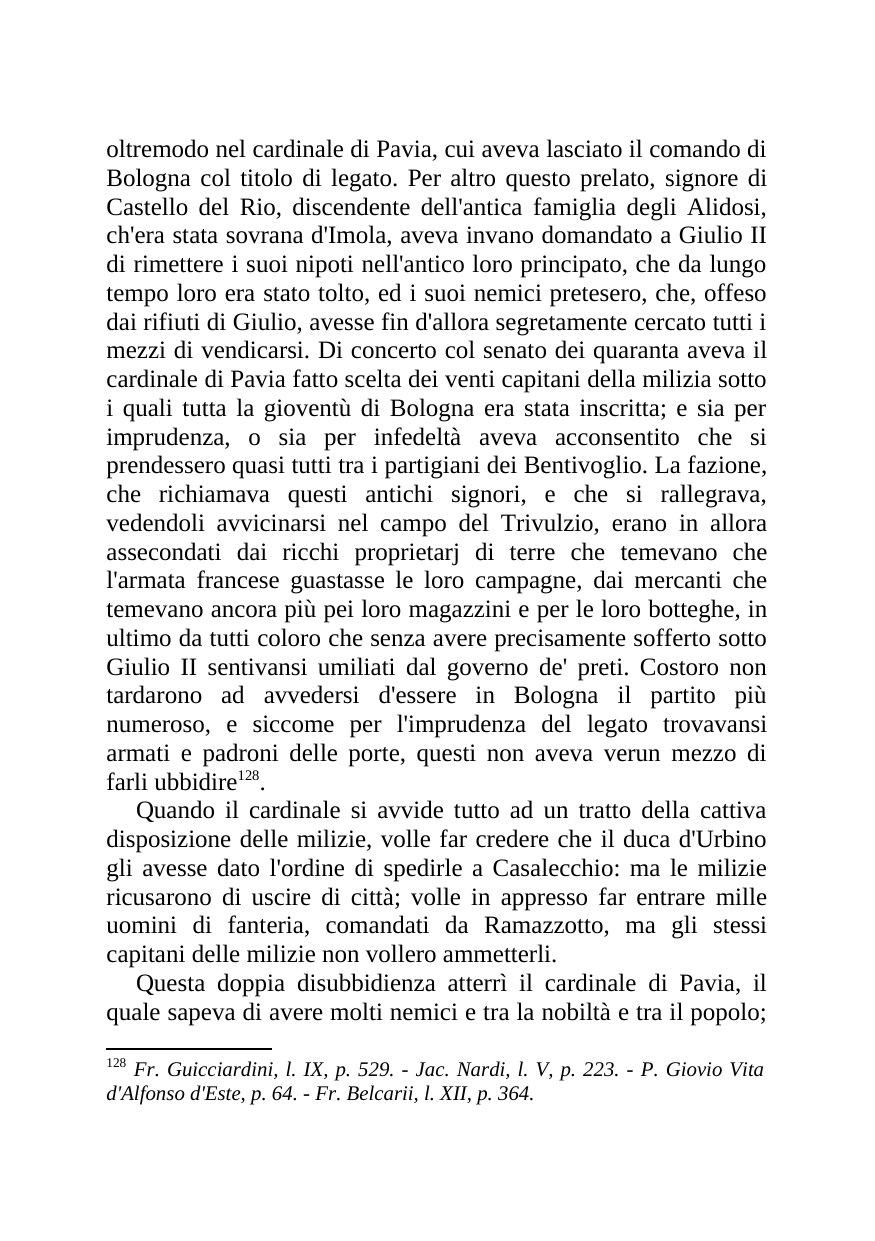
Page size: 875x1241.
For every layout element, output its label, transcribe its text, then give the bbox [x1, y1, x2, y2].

text Questa doppia disubbidienza atterrì il cardinale di Pavia, il quale sapeva di avere molti nemici e tra la nobiltà e tra il popolo; [106, 968, 768, 1026]
text Quando il cardinale si avvide tutto ad un tratto della cattiva disposizione delle milizie, volle far credere che il duca d'Urbino gli avesse dato l'ordine di spedirle a Casalecchio: ma le milizie ricusarono di uscire di città; volle in appresso far entrare mille uomini di fanteria, comandati da Ramazzotto, ma gli stessi capitani delle milizie non vollero ammetterli. [106, 796, 768, 968]
text Fr. Guicciardini, l. IX, p. 529. - Jac. Nardi, l. V, p. 223. - P. Giovio Vita d'Alfonso d'Este, p. 64. - Fr. Belcarii, l. XII, p. 364. [106, 1055, 768, 1105]
text oltremodo nel cardinale di Pavia, cui aveva lasciato il comando di Bologna col titolo di legato. Per altro questo prelato, signore di Castello del Rio, discendente dell'antica famiglia degli Alidosi, ch'era stata sovrana d'Imola, aveva invano domandato a Giulio II di rimettere i suoi nipoti nell'antico loro principato, che da lungo tempo loro era stato tolto, ed i suoi nemici pretesero, che, offeso dai rifiuti di Giulio, avesse fin d'allora segretamente cercato tutti i mezzi di vendicarsi. Di concerto col senato dei quaranta aveva il cardinale di Pavia fatto scelta dei venti capitani della milizia sotto i quali tutta la gioventù di Bologna era stata inscritta; e sia per imprudenza, o sia per infedeltà aveva acconsentito che si prendessero quasi tutti tra i partigiani dei Bentivoglio. La fazione, che richiamava questi antichi signori, e che si rallegrava, vedendoli avvicinarsi nel campo del Trivulzio, erano in allora assecondati dai ricchi proprietarj di terre che temevano che l'armata francese guastasse le loro campagne, dai mercanti che temevano ancora più pei loro magazzini e per le loro botteghe, in ultimo da tutti coloro che senza avere precisamente sofferto sotto Giulio II sentivansi umiliati dal governo de' preti. Costoro non tardarono ad avvedersi d'essere in Bologna il partito più numeroso, e siccome per l'imprudenza del legato trovavansi armati e padroni delle porte, questi non aveva verun mezzo di farli ubbidire. [106, 134, 768, 796]
